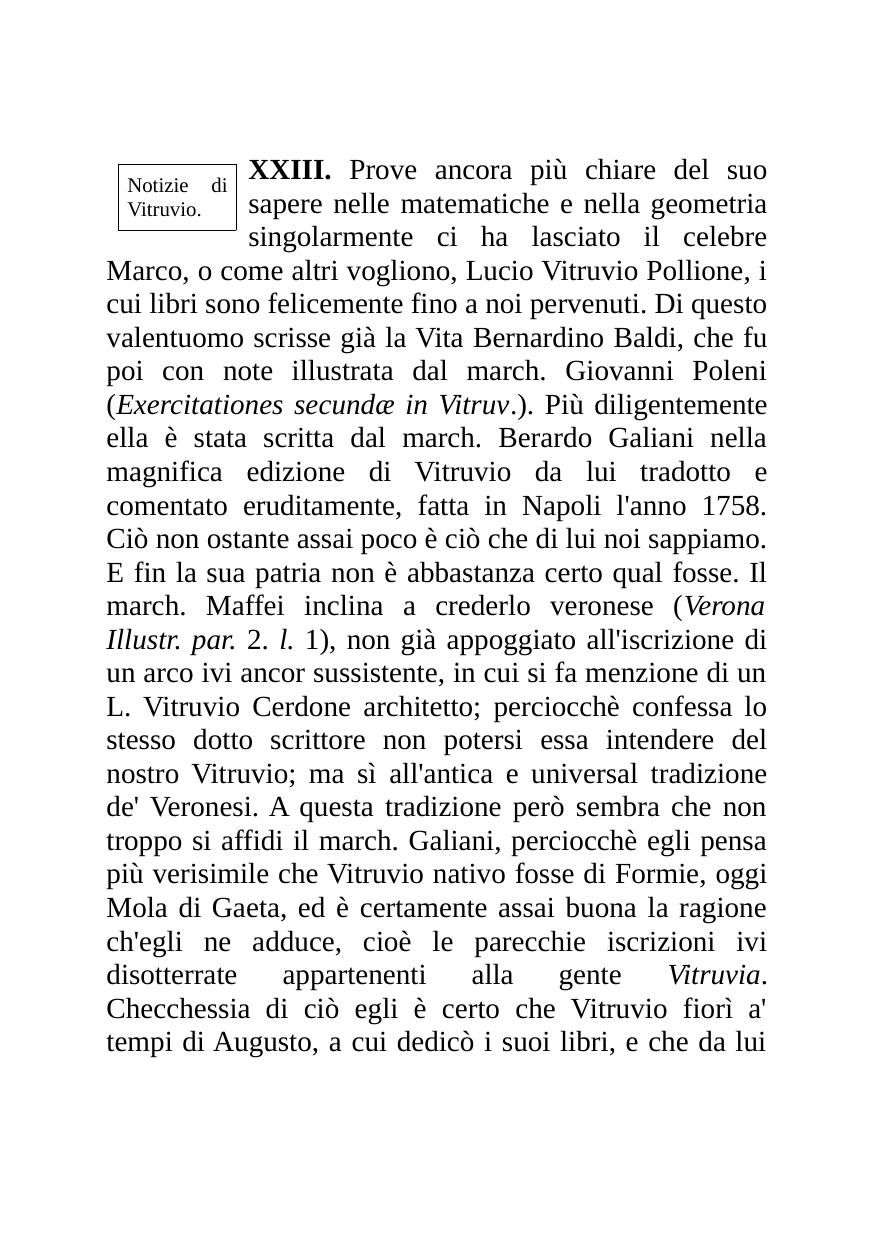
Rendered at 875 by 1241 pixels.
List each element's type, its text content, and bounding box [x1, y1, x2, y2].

text Notizie di Vitruvio. [127, 173, 227, 221]
text XXIII. Prove ancora più chiare del suo sapere nelle matematiche e nella geometria singolarmente ci ha lasciato il celebre Marco, o come altri vogliono, Lucio Vitruvio Pollione, i cui libri sono felicemente fino a noi pervenuti. Di questo valentuomo scrisse già la Vita Bernardino Baldi, che fu poi con note illustrata dal march. Giovanni Poleni (Exercitationes secundæ in Vitruv.). Più diligentemente ella è stata scritta dal march. Berardo Galiani nella magnifica edizione di Vitruvio da lui tradotto e comentato eruditamente, fatta in Napoli l'anno 1758. Ciò non ostante assai poco è ciò che di lui noi sappiamo. E fin la sua patria non è abbastanza certo qual fosse. Il march. Maffei inclina a crederlo veronese (Verona Illustr. par. 2. l. 1), non già appoggiato all'iscrizione di un arco ivi ancor sussistente, in cui si fa menzione di un L. Vitruvio Cerdone architetto; perciocchè confessa lo stesso dotto scrittore non potersi essa intendere del nostro Vitruvio; ma sì all'antica e universal tradizione de' Veronesi. A questa tradizione però sembra che non troppo si affidi il march. Galiani, perciocchè egli pensa più verisimile che Vitruvio nativo fosse di Formie, oggi Mola di Gaeta, ed è certamente assai buona la ragione ch'egli ne adduce, cioè le parecchie iscrizioni ivi disotterrate appartenenti alla gente Vitruvia. Checchessia di ciò egli è certo che Vitruvio fiorì a' tempi di Augusto, a cui dedicò i suoi libri, e che da lui [106, 152, 768, 1058]
